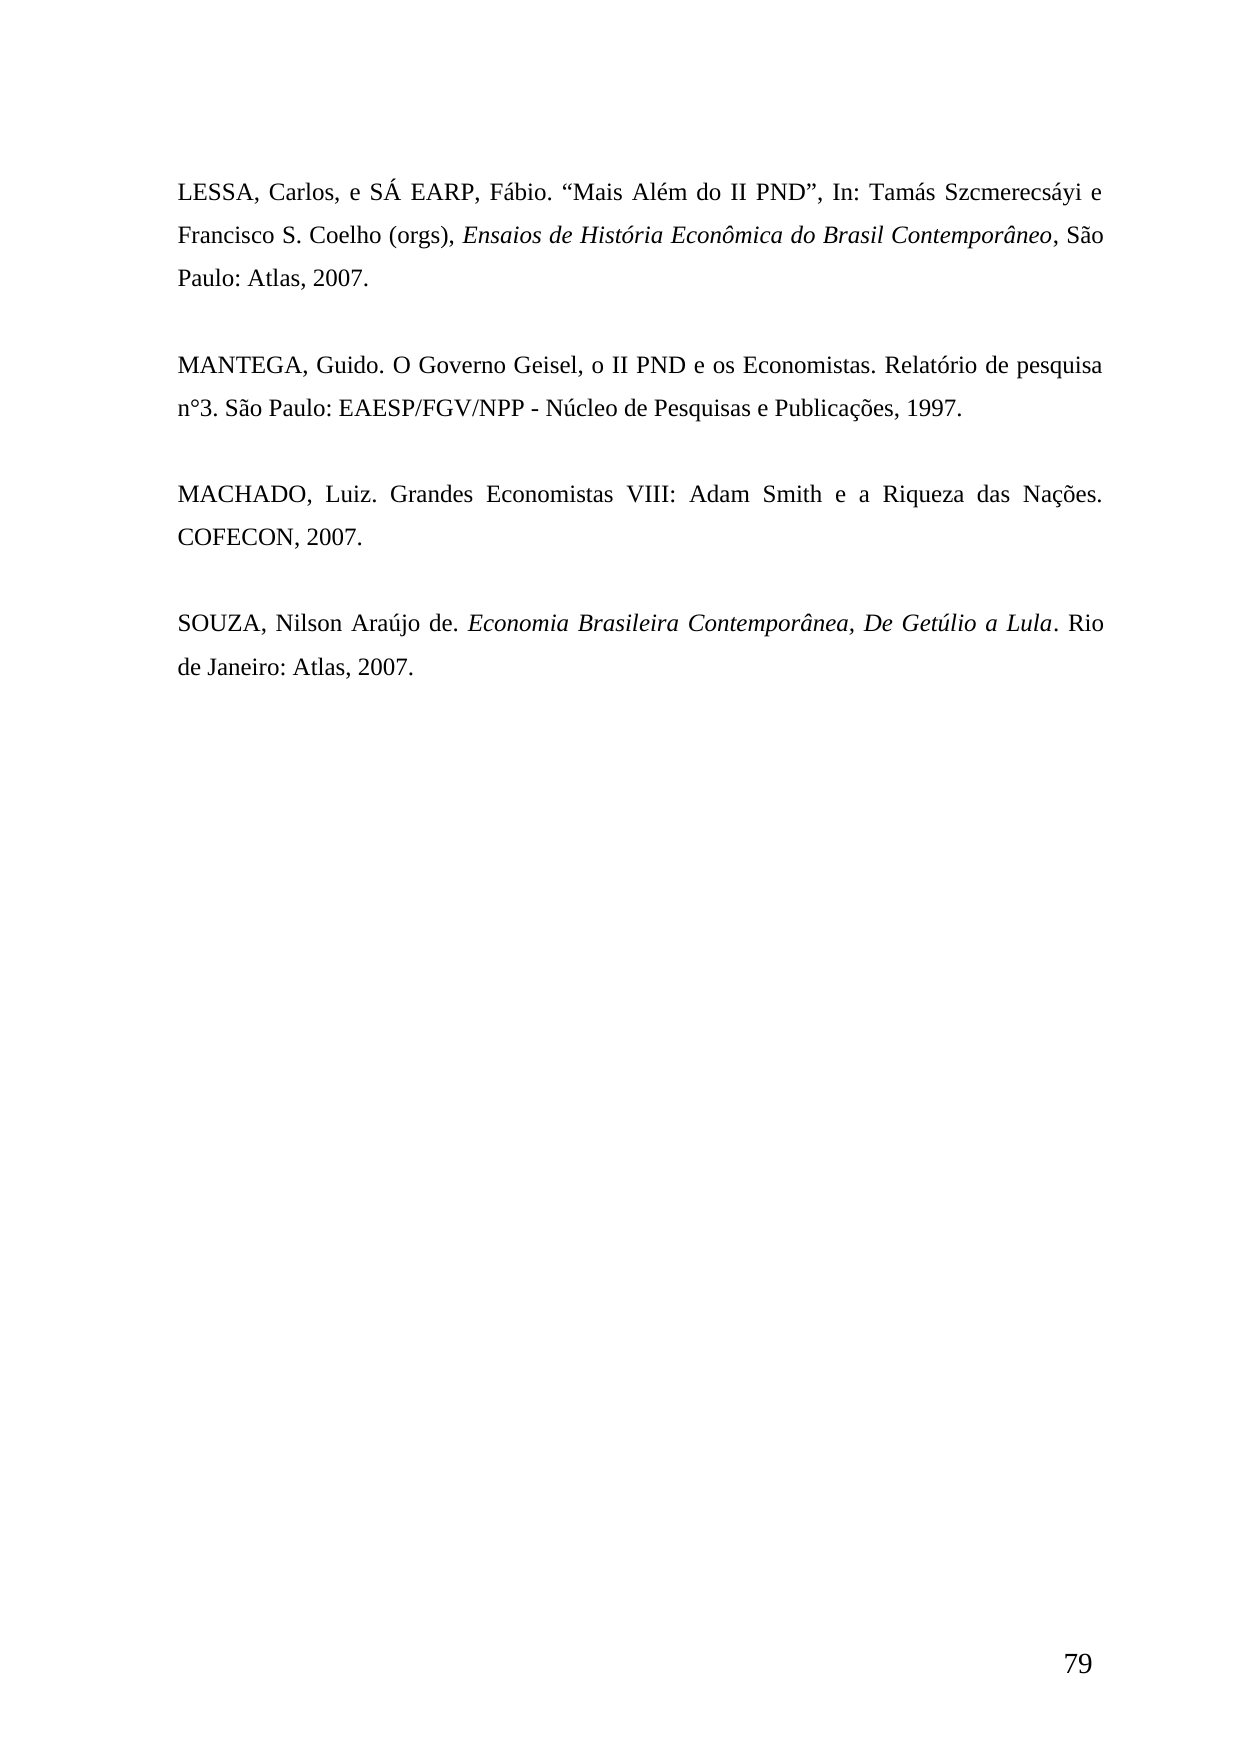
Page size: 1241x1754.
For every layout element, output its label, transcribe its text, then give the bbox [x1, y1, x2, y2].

text MACHADO, Luiz. Grandes Economistas VIII: Adam Smith e a Riqueza das Nações. COFECON, 2007. [177, 479, 1104, 551]
text LESSA, Carlos, e SÁ EARP, Fábio. “Mais Além do II PND”, In: Tamás Szcmerecsáyi e Francisco S. Coelho (orgs), Ensaios de História Econômica do Brasil Contemporâneo, São Paulo: Atlas, 2007. [177, 177, 1104, 292]
text SOUZA, Nilson Araújo de. Economia Brasileira Contemporânea, De Getúlio a Lula. Rio de Janeiro: Atlas, 2007. [177, 608, 1104, 680]
text MANTEGA, Guido. O Governo Geisel, o II PND e os Economistas. Relatório de pesquisa n°3. São Paulo: EAESP/FGV/NPP - Núcleo de Pesquisas e Publicações, 1997. [177, 350, 1104, 422]
